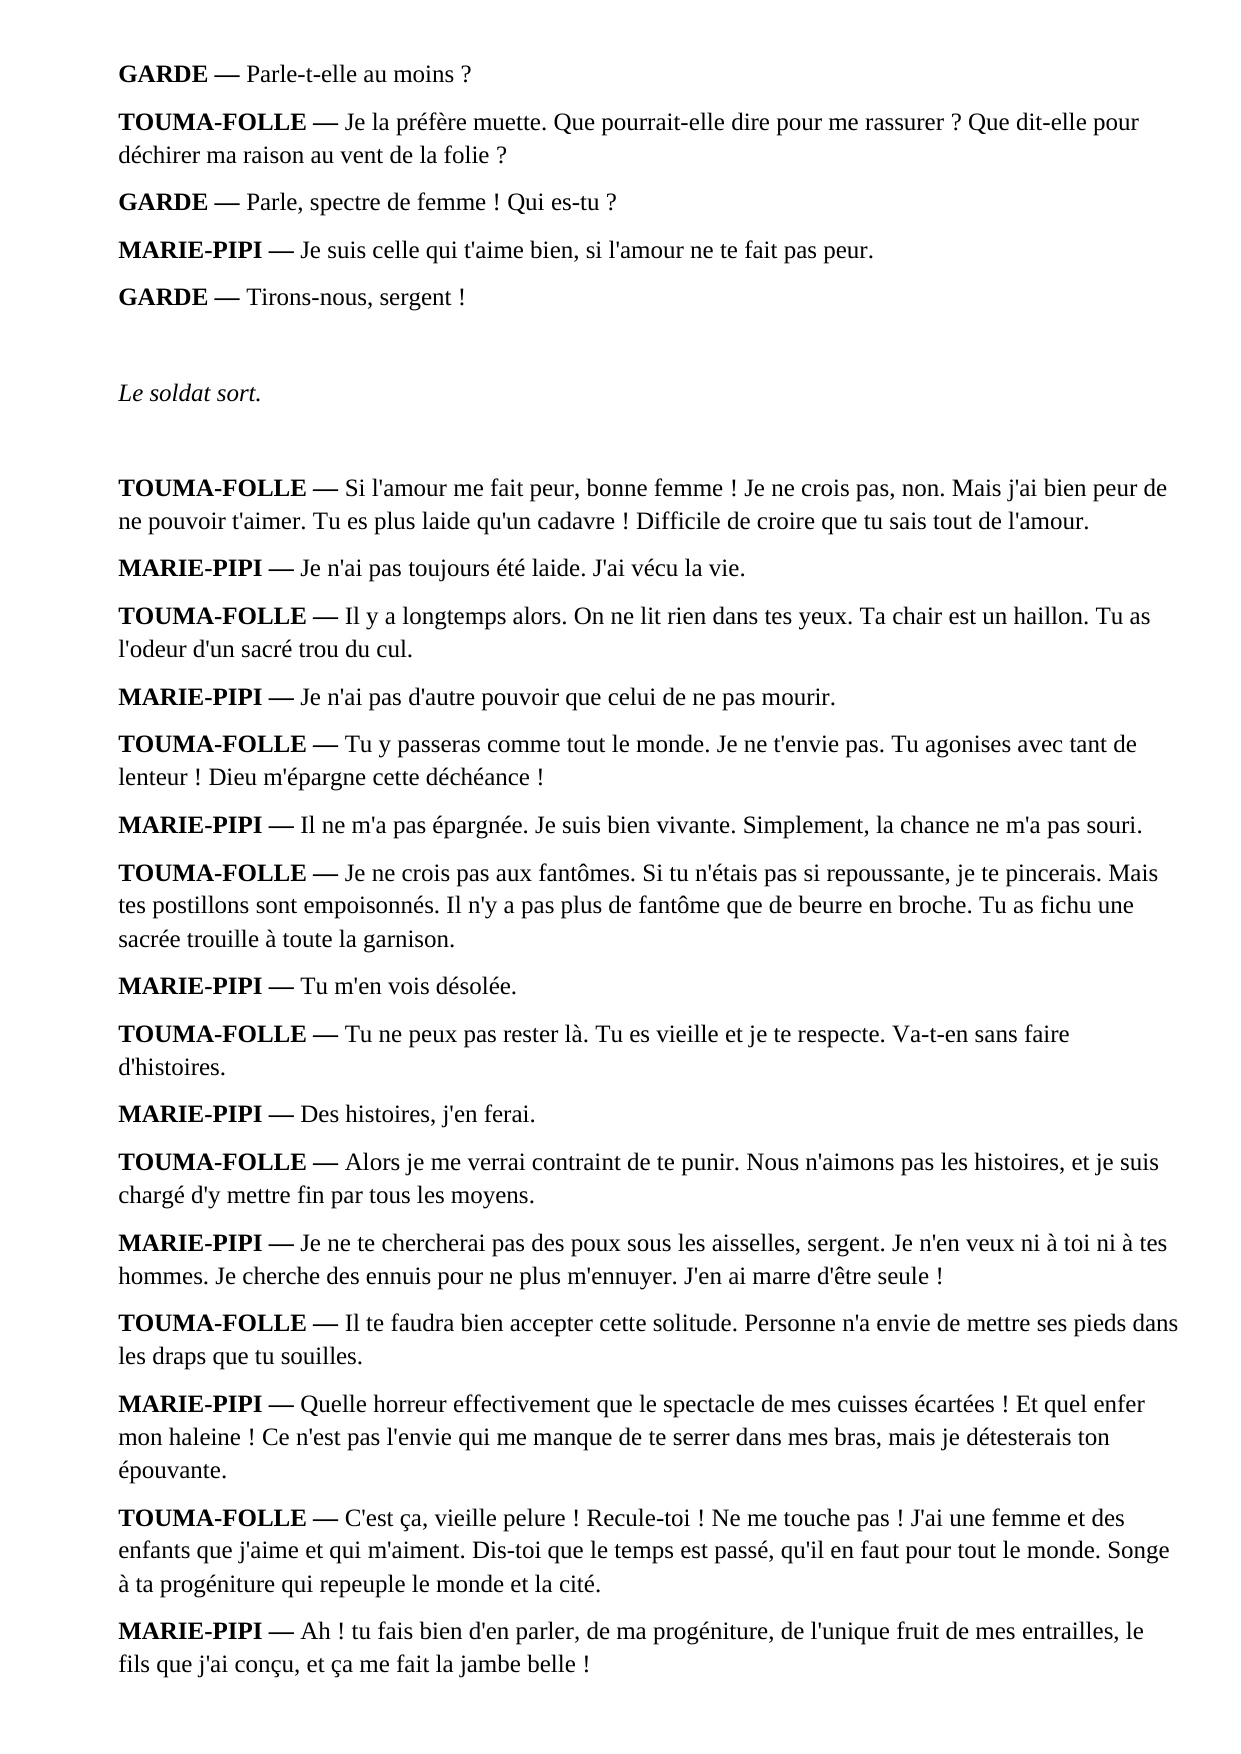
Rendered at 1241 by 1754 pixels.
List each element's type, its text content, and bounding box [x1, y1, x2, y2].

text TOUMA-FOLLE — Je la préfère muette. Que pourrait-elle dire pour me rassurer ? Que dit-elle pour déchirer ma raison au vent de la folie ? [118, 107, 1181, 168]
text MARIE-PIPI — Tu m'en vois désolée. [118, 971, 1181, 1000]
text TOUMA-FOLLE — Alors je me verrai contraint de te punir. Nous n'aimons pas les histoires, et je suis chargé d'y mettre fin par tous les moyens. [118, 1147, 1181, 1209]
text MARIE-PIPI — Je n'ai pas toujours été laide. J'ai vécu la vie. [118, 553, 1181, 582]
text TOUMA-FOLLE — C'est ça, vieille pelure ! Recule-toi ! Ne me touche pas ! J'ai une femme et des enfants que j'aime et qui m'aiment. Dis-toi que le temps est passé, qu'il en faut pour tout le monde. Songe à ta progéniture qui repeuple le monde et la cité. [118, 1503, 1181, 1597]
text MARIE-PIPI — Quelle horreur effectivement que le spectacle de mes cuisses écartées ! Et quel enfer mon haleine ! Ce n'est pas l'envie qui me manque de te serrer dans mes bras, mais je détesterais ton épouvante. [118, 1389, 1181, 1484]
text MARIE-PIPI — Il ne m'a pas épargnée. Je suis bien vivante. Simplement, la chance ne m'a pas souri. [118, 810, 1181, 839]
text GARDE — Parle, spectre de femme ! Qui es-tu ? [118, 187, 1181, 216]
text GARDE — Parle-t-elle au moins ? [118, 59, 1181, 88]
text MARIE-PIPI — Je ne te chercherai pas des poux sous les aisselles, sergent. Je n'en veux ni à toi ni à tes hommes. Je cherche des ennuis pour ne plus m'ennuyer. J'en ai marre d'être seule ! [118, 1228, 1181, 1289]
text TOUMA-FOLLE — Je ne crois pas aux fantômes. Si tu n'étais pas si repoussante, je te pincerais. Mais tes postillons sont empoisonnés. Il n'y a pas plus de fantôme que de beurre en broche. Tu as fichu une sacrée trouille à toute la garnison. [118, 858, 1181, 952]
text TOUMA-FOLLE — Tu y passeras comme tout le monde. Je ne t'envie pas. Tu agonises avec tant de lenteur ! Dieu m'épargne cette déchéance ! [118, 729, 1181, 791]
text GARDE — Tirons-nous, sergent ! [118, 282, 1181, 311]
text MARIE-PIPI — Des histoires, j'en ferai. [118, 1099, 1181, 1128]
text MARIE-PIPI — Je suis celle qui t'aime bien, si l'amour ne te fait pas peur. [118, 235, 1181, 264]
text Le soldat sort. [118, 378, 1181, 406]
text TOUMA-FOLLE — Tu ne peux pas rester là. Tu es vieille et je te respecte. Va-t-en sans faire d'histoires. [118, 1019, 1181, 1081]
text TOUMA-FOLLE — Il y a longtemps alors. On ne lit rien dans tes yeux. Ta chair est un haillon. Tu as l'odeur d'un sacré trou du cul. [118, 601, 1181, 663]
text TOUMA-FOLLE — Il te faudra bien accepter cette solitude. Personne n'a envie de mettre ses pieds dans les draps que tu souilles. [118, 1308, 1181, 1370]
text MARIE-PIPI — Ah ! tu fais bien d'en parler, de ma progéniture, de l'unique fruit de mes entrailles, le fils que j'ai conçu, et ça me fait la jambe belle ! [118, 1616, 1181, 1678]
text TOUMA-FOLLE — Si l'amour me fait peur, bonne femme ! Je ne crois pas, non. Mais j'ai bien peur de ne pouvoir t'aimer. Tu es plus laide qu'un cadavre ! Difficile de croire que tu sais tout de l'amour. [118, 473, 1181, 535]
text MARIE-PIPI — Je n'ai pas d'autre pouvoir que celui de ne pas mourir. [118, 682, 1181, 711]
